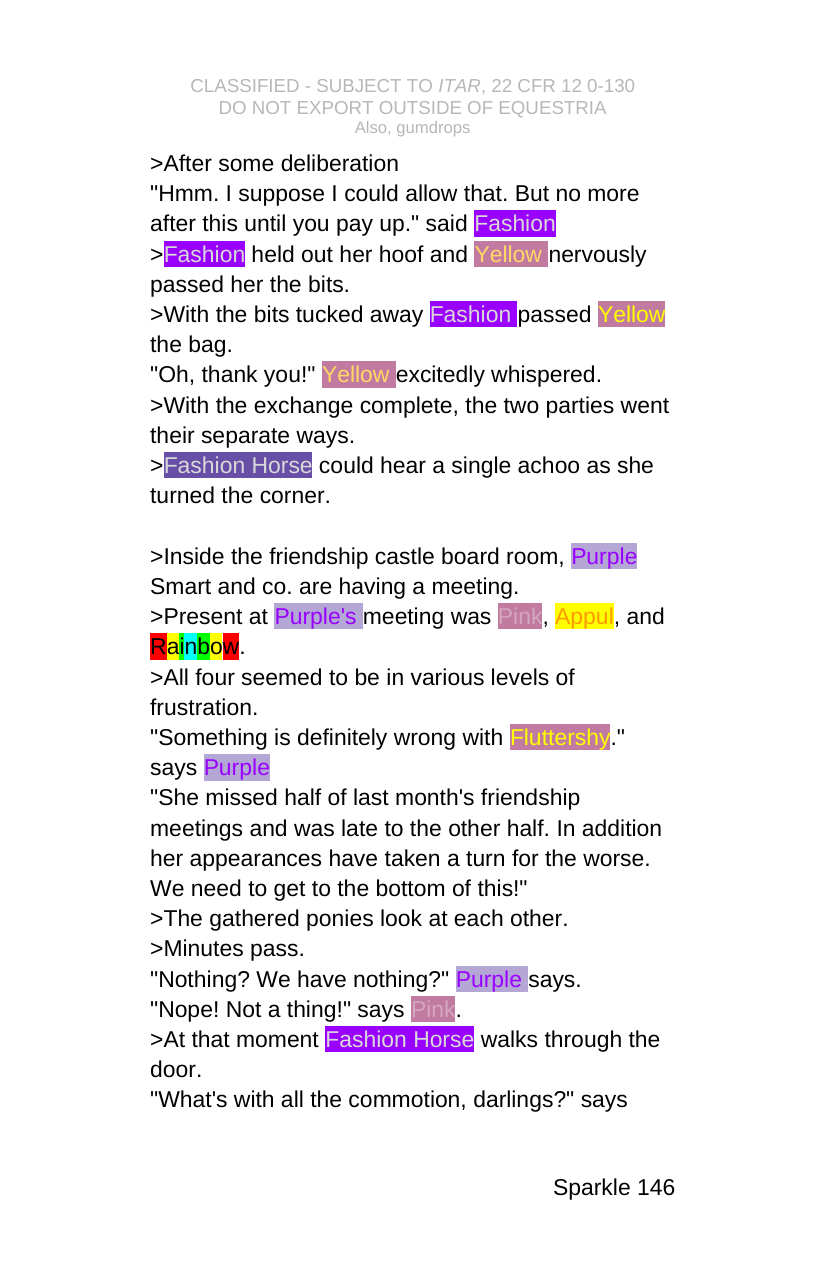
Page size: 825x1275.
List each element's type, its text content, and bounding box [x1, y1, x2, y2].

text "Oh, thank you!" Yellow excitedly whispered. [150, 361, 675, 388]
text "Nope! Not a thing!" says Pink. [150, 996, 675, 1022]
text "What's with all the commotion, darlings?" says [150, 1086, 675, 1113]
text >The gathered ponies look at each other. [150, 905, 675, 932]
text >Fashion Horse could hear a single achoo as she turned the corner. [150, 452, 675, 509]
text >Present at Purple's meeting was Pink, Appul, and Rainbow. [150, 603, 675, 660]
text >With the exchange complete, the two parties went their separate ways. [150, 392, 675, 448]
text >At that moment Fashion Horse walks through the door. [150, 1026, 675, 1083]
text >Minutes pass. [150, 935, 675, 962]
text "Something is definitely wrong with Fluttershy." says Purple [150, 724, 675, 781]
text >Inside the friendship castle board room, Purple Smart and co. are having a meeting. [150, 543, 675, 599]
text "She missed half of last month's friendship meetings and was late to the other half. In addition her appearances have taken a turn for the worse. We need to get to the bottom of this!" [150, 784, 675, 901]
text >Fashion held out her hoof and Yellow nervously passed her the bits. [150, 241, 675, 297]
text "Hmm. I suppose I could allow that. But no more after this until you pay up." said Fashion [150, 180, 675, 237]
text "Nothing? We have nothing?" Purple says. [150, 966, 675, 992]
text >After some deliberation [150, 150, 675, 176]
text >All four seemed to be in various levels of frustration. [150, 663, 675, 720]
text >With the bits tucked away Fashion passed Yellow the bag. [150, 301, 675, 358]
